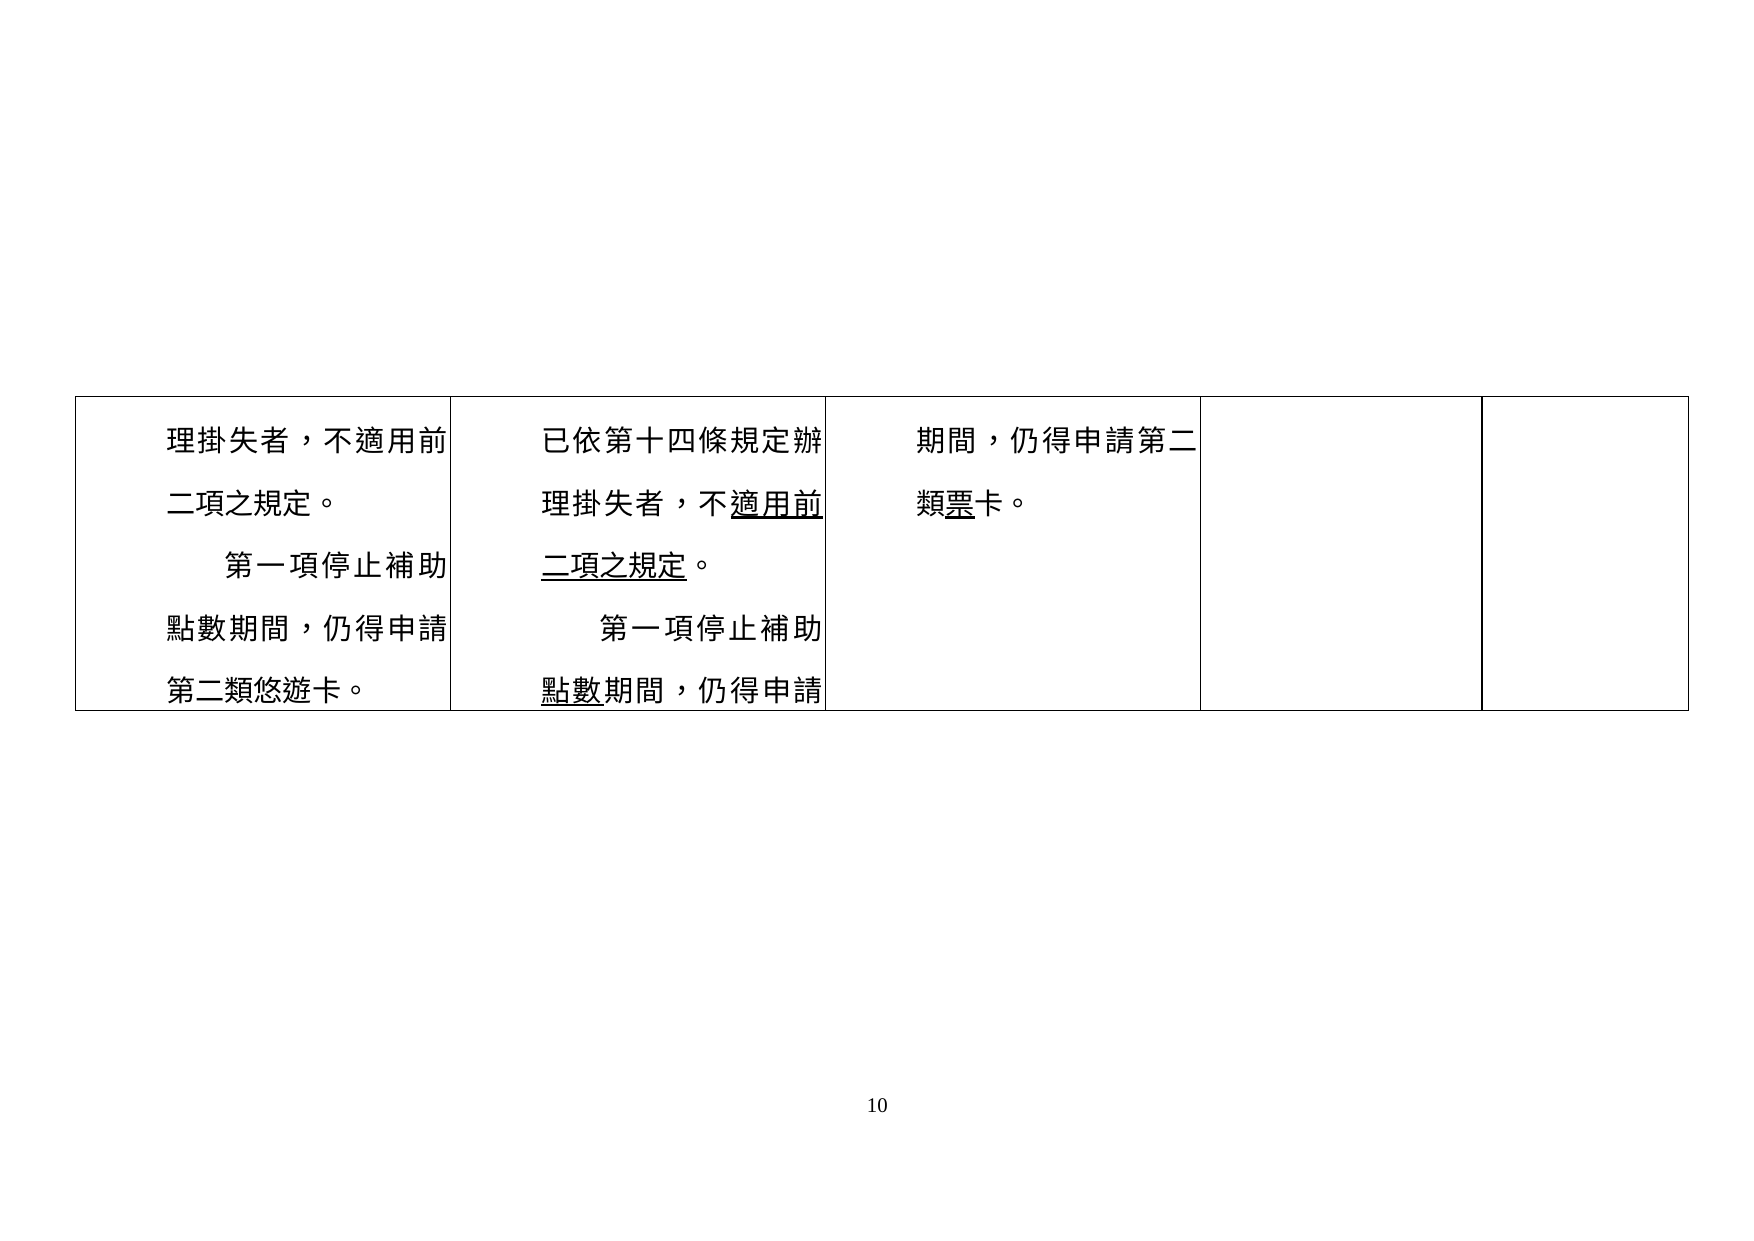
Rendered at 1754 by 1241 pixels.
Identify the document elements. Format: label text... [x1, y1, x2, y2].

table_cell 已依第十四條規定辦理掛失者，不適用前二項之規定。 第一項停止補助點數期間，仍得申請 [451, 397, 825, 710]
table_cell 理掛失者，不適用前二項之規定。 第一項停止補助點數期間，仍得申請第二類悠遊卡。 [76, 397, 450, 710]
table_cell 期間，仍得申請第二類票卡。 [826, 397, 1200, 710]
table_cell [1201, 397, 1481, 710]
table_cell [1483, 397, 1688, 710]
